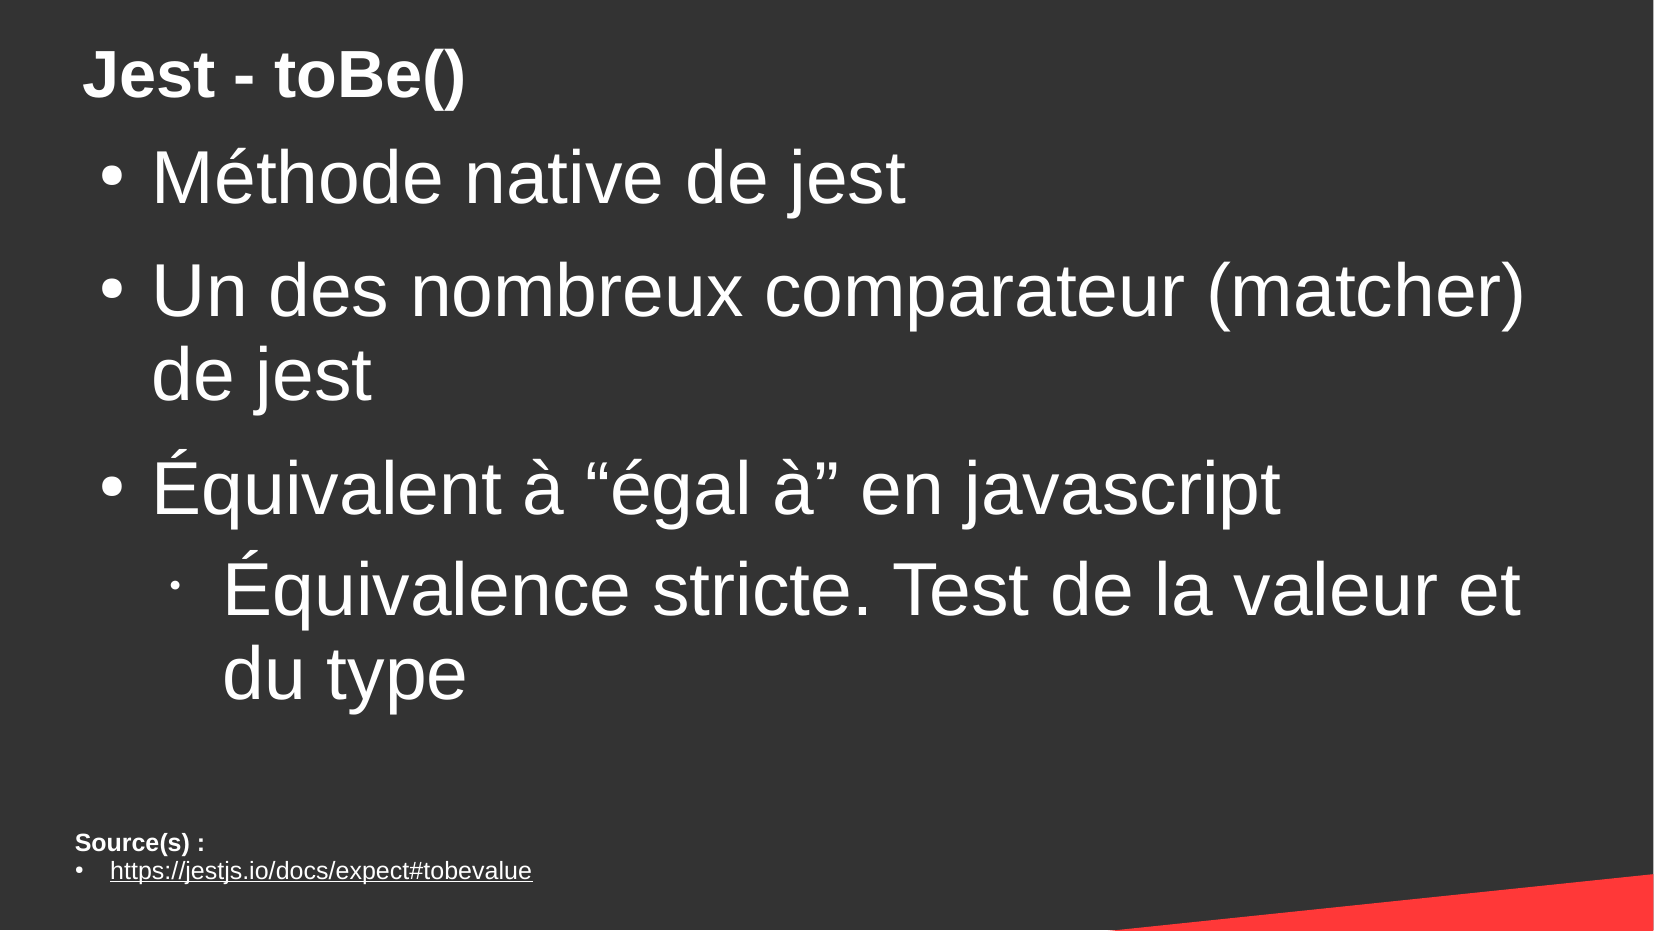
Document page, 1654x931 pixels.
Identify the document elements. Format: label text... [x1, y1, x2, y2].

title Jest - toBe() [82, 37, 799, 114]
text_box Source(s) : https://jestjs.io/docs/expect#tobevalue [60, 821, 1546, 906]
text_box [1107, 874, 1654, 931]
list Méthode native de jest Un des nombreux comparateur (matcher) de jest Équivalent à “égal à” en javascript Équivalence stricte. Test de la valeur et du type [80, 135, 1619, 721]
